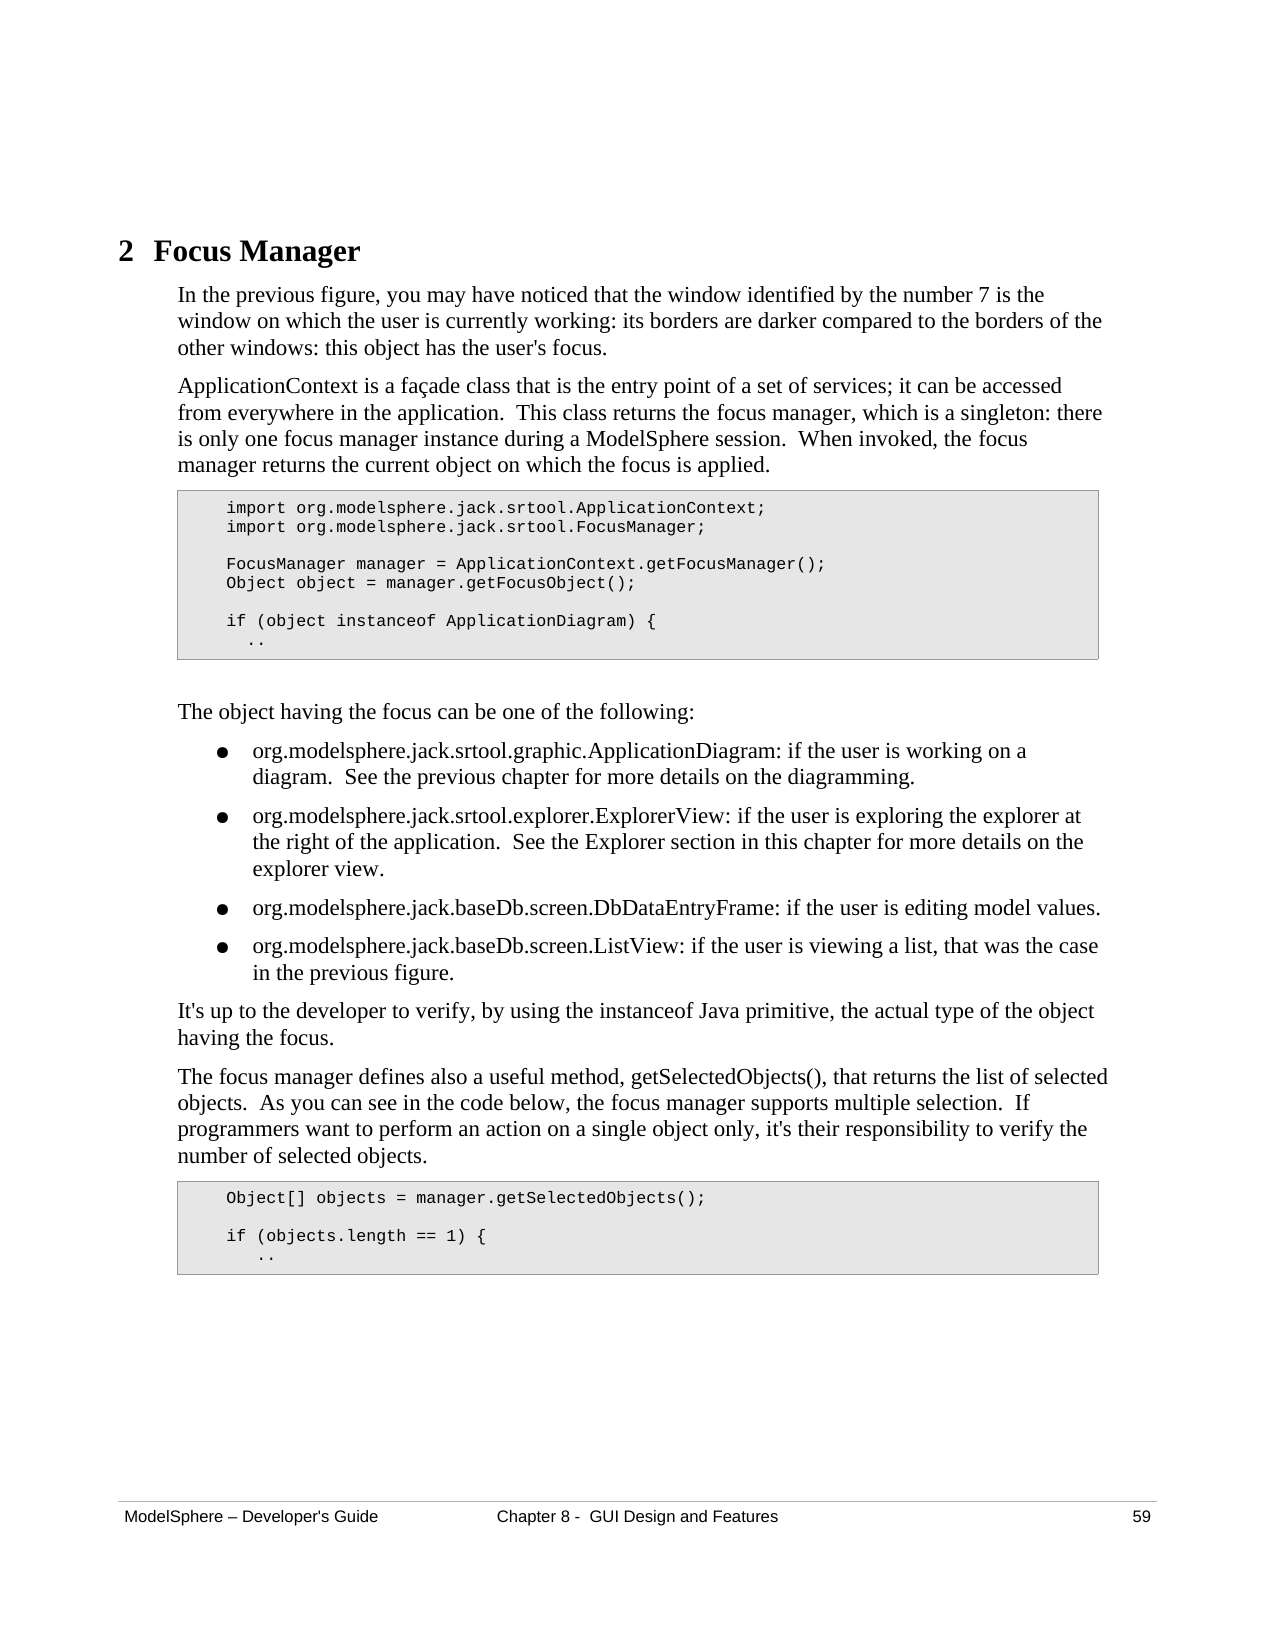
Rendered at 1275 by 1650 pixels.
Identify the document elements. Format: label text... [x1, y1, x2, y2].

list org.modelsphere.jack.baseDb.screen.DbDataEntryFrame: if the user is editing model values. [215, 893, 1109, 920]
list org.modelsphere.jack.srtool.explorer.ExplorerView: if the user is exploring the explorer at the right of the application. See the Explorer section in this chapter for more details on the explorer view. [215, 802, 1109, 881]
text import org.modelsphere.jack.srtool.FocusManager; [178, 509, 1098, 528]
text import org.modelsphere.jack.srtool.ApplicationContext; [178, 491, 1098, 509]
list org.modelsphere.jack.baseDb.screen.ListView: if the user is viewing a list, that was the case in the previous figure. [215, 932, 1109, 985]
subtitle Focus Manager [118, 232, 1157, 268]
text FocusManager manager = ApplicationContext.getFocusManager(); [178, 547, 1098, 566]
text The focus manager defines also a useful method, getSelectedObjects(), that returns the list of selected objects. As you can see in the code below, the focus manager supports multiple selection. If programmers want to perform an action on a single object only, it's their responsibility to verify the number of selected objects. [177, 1063, 1109, 1168]
text if (objects.length == 1) { [178, 1218, 1098, 1237]
text Object object = manager.getFocusObject(); [178, 566, 1098, 584]
text The object having the focus can be one of the following: [177, 698, 1109, 724]
text .. [178, 622, 1098, 659]
text In the previous figure, you may have noticed that the window identified by the number 7 is the window on which the user is currently working: its borders are darker compared to the borders of the other windows: this object has the user's focus. [177, 281, 1109, 360]
text Object[] objects = manager.getSelectedObjects(); [178, 1182, 1098, 1199]
list org.modelsphere.jack.srtool.graphic.ApplicationDiagram: if the user is working on a diagram. See the previous chapter for more details on the diagramming. [215, 737, 1109, 789]
text ApplicationContext is a façade class that is the entry point of a set of services; it can be accessed from everywhere in the application. This class returns the focus manager, which is a singleton: there is only one focus manager instance during a ModelSphere session. When invoked, the focus manager returns the current object on which the focus is applied. [177, 372, 1109, 478]
text It's up to the developer to verify, by using the instanceof Java primitive, the actual type of the object having the focus. [177, 998, 1109, 1050]
text .. [178, 1237, 1098, 1274]
text if (object instanceof ApplicationDiagram) { [178, 603, 1098, 622]
